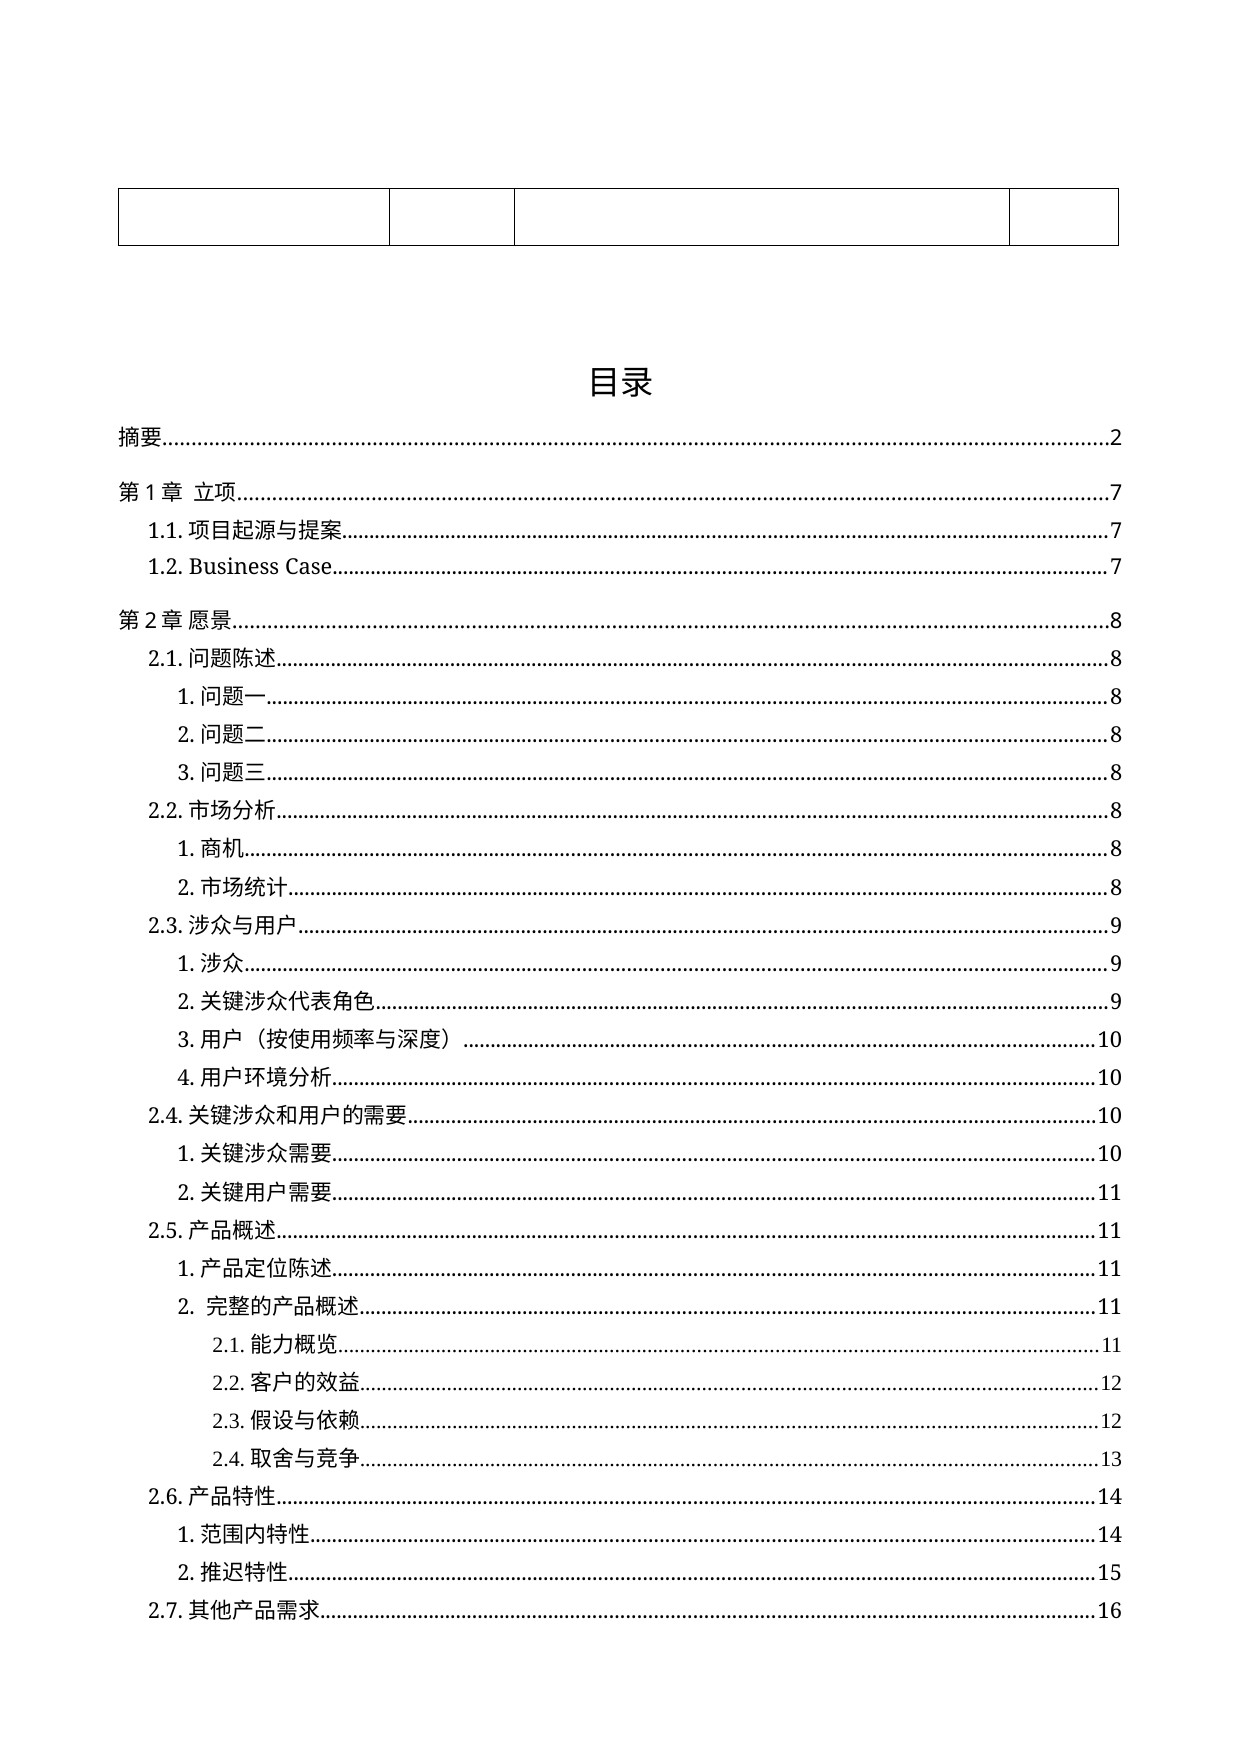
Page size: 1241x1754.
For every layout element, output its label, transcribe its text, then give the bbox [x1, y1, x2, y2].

text 2. 关键用户需要 11 [177, 1174, 1122, 1206]
text 2.4. 取舍与竞争 13 [207, 1441, 1122, 1472]
text 3. 用户（按使用频率与深度） 10 [177, 1022, 1122, 1054]
text 2. 关键涉众代表角色 9 [177, 984, 1122, 1016]
text 2.3. 涉众与用户 9 [148, 908, 1122, 939]
text 3. 问题三 8 [177, 755, 1122, 787]
text 2. 问题二 8 [177, 717, 1122, 749]
text 2.2. 市场分析 8 [148, 793, 1122, 825]
text 1.1. 项目起源与提案 7 [148, 513, 1122, 544]
text 第1章 立项 7 [118, 474, 1122, 506]
text 2.1. 能力概览 11 [207, 1327, 1122, 1359]
text 2. 市场统计 8 [177, 869, 1122, 901]
text 2. 推迟特性 15 [177, 1555, 1122, 1587]
text 2.5. 产品概述 11 [148, 1213, 1122, 1244]
table_cell [119, 189, 389, 244]
text 4. 用户环境分析 10 [177, 1060, 1122, 1092]
text 1. 关键涉众需要 10 [177, 1136, 1122, 1168]
table_cell [1010, 189, 1118, 244]
text 2.3. 假设与依赖 12 [207, 1403, 1122, 1434]
text 1. 涉众 9 [177, 946, 1122, 978]
text 2.6. 产品特性 14 [148, 1479, 1122, 1511]
text 第2章 愿景 8 [118, 603, 1122, 634]
text 2.1. 问题陈述 8 [148, 641, 1122, 673]
text 2.2. 客户的效益 12 [207, 1365, 1122, 1397]
text 2. 完整的产品概述 11 [177, 1289, 1122, 1321]
text 2.4. 关键涉众和用户的需要 10 [148, 1098, 1122, 1130]
subtitle 目录 [118, 356, 1122, 404]
text 1. 范围内特性 14 [177, 1517, 1122, 1549]
text 1. 产品定位陈述 11 [177, 1251, 1122, 1283]
table_cell [515, 189, 1009, 244]
text 1. 问题一 8 [177, 679, 1122, 711]
text 2.7. 其他产品需求 16 [148, 1593, 1122, 1625]
text 1. 商机 8 [177, 831, 1122, 863]
text 摘要 2 [118, 420, 1122, 452]
text 1.2. Business Case 7 [148, 551, 1122, 581]
table_cell [390, 189, 514, 244]
